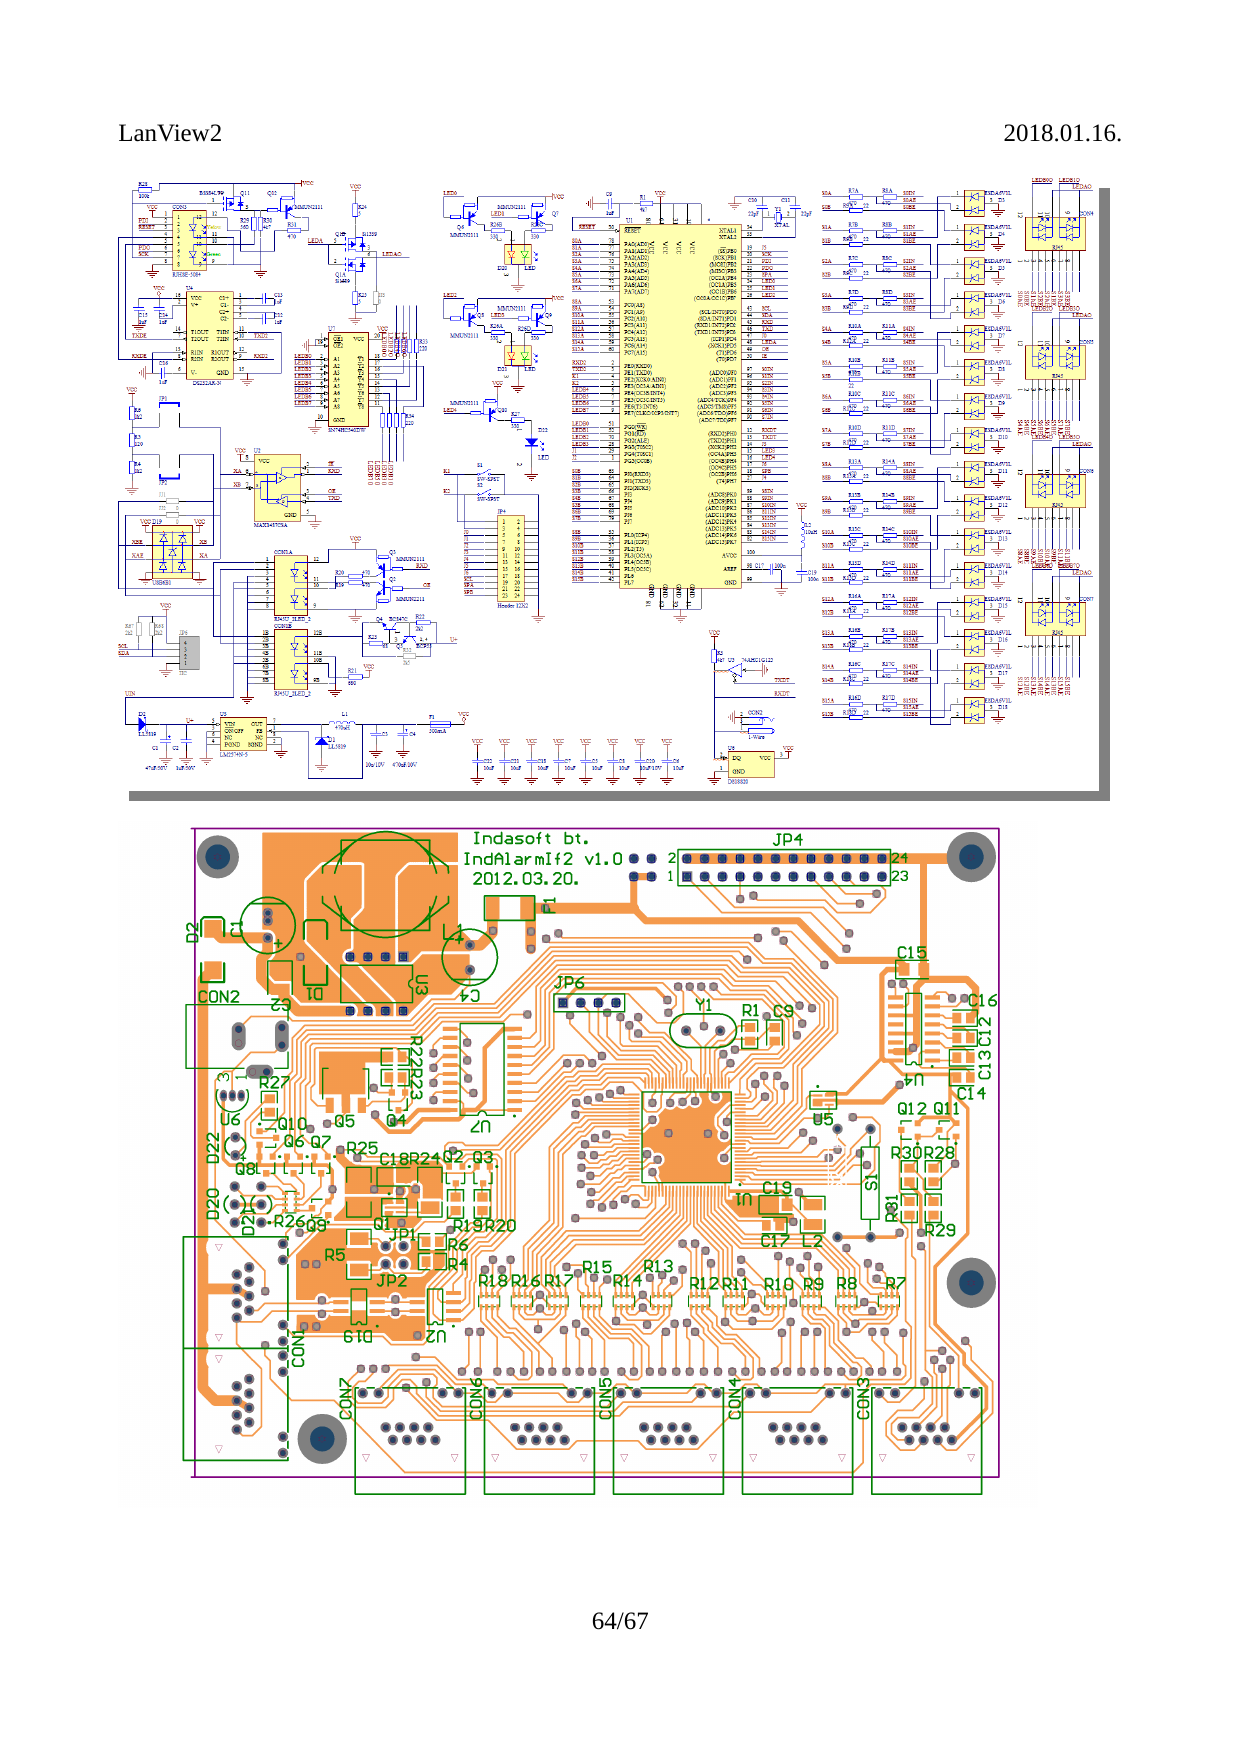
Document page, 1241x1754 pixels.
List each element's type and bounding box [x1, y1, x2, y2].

picture [118, 177, 1099, 791]
picture [118, 821, 1039, 1508]
